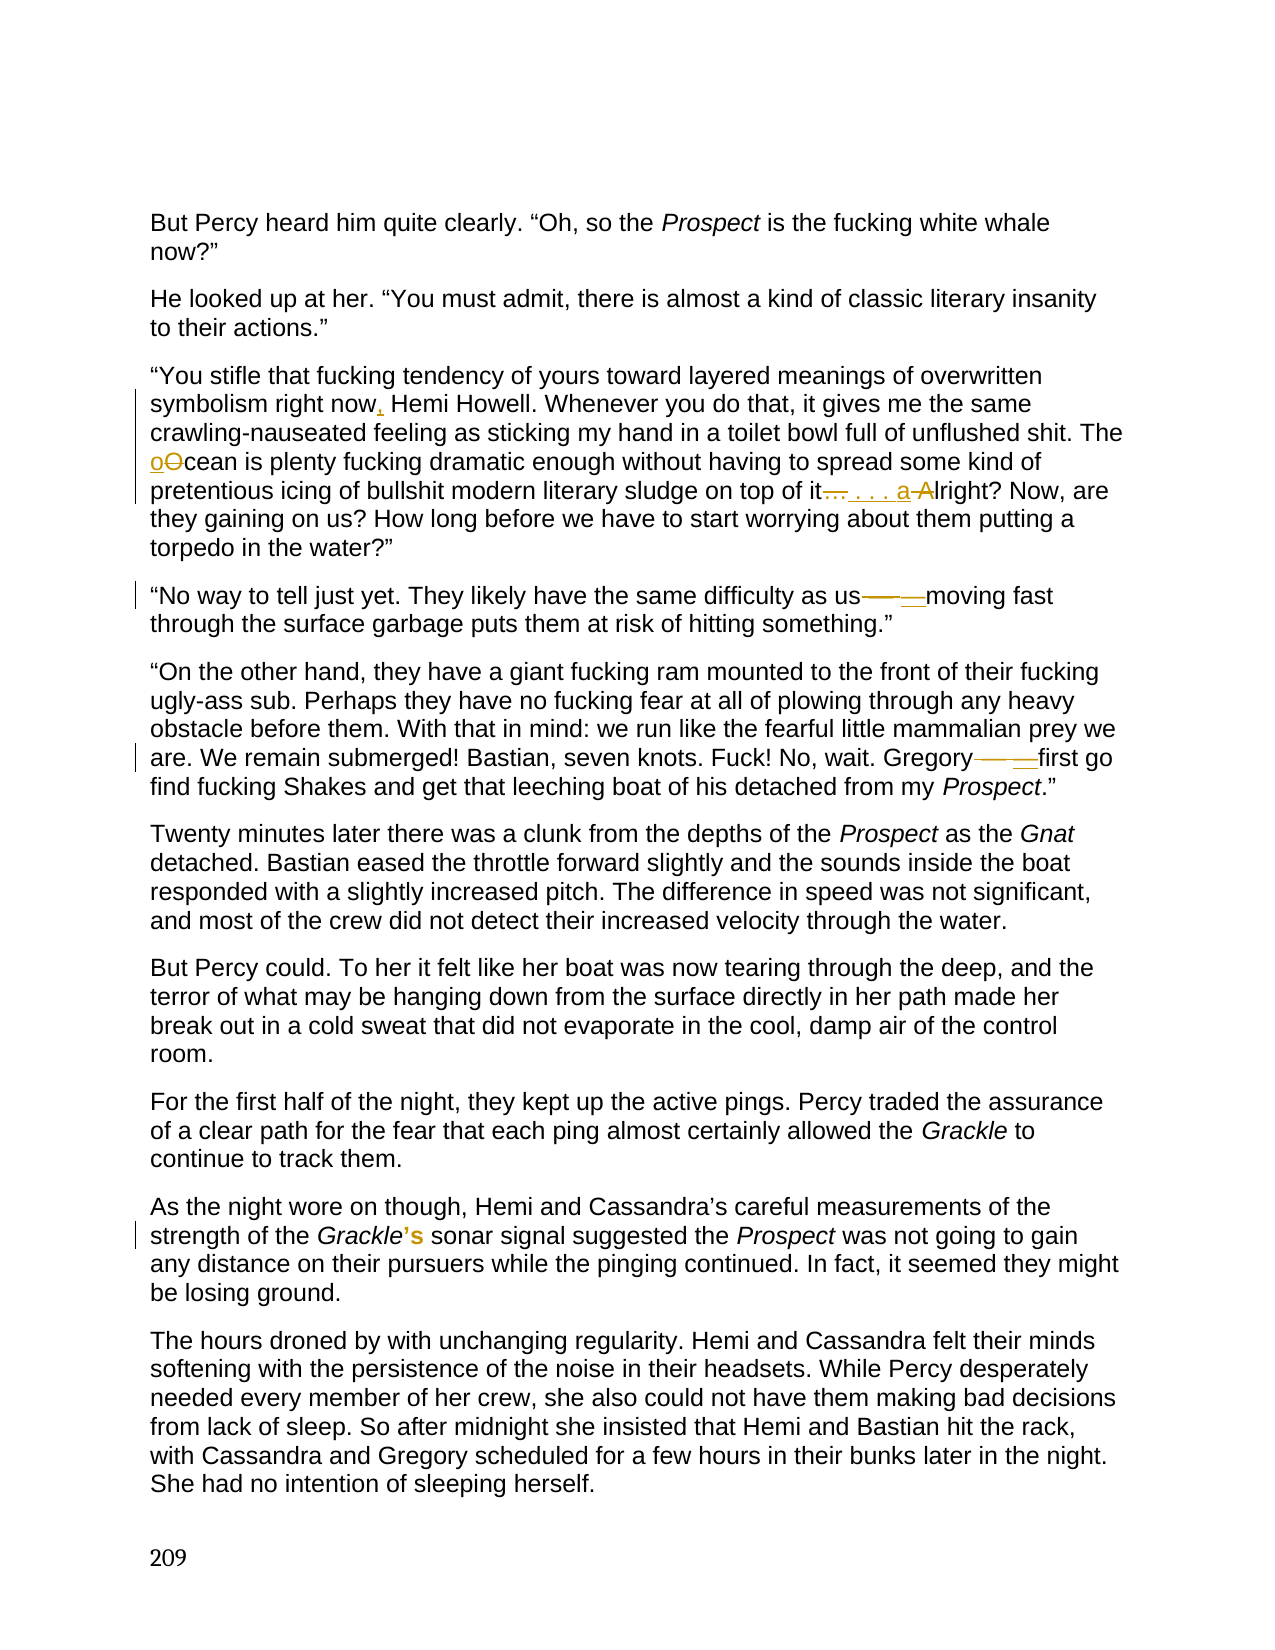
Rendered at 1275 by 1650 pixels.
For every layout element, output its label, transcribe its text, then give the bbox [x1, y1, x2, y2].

text “You stifle that fucking tendency of yours toward layered meanings of overwritten symbolism right now, Hemi Howell. Whenever you do that, it gives me the same crawling-nauseated feeling as sticking my hand in a toilet bowl full of unflushed shit. The ocean is plenty fucking dramatic enough without having to spread some kind of pretentious icing of bullshit modern literary sludge on top of it . . . alright? Now, are they gaining on us? How long before we have to start worrying about them putting a torpedo in the water?” [150, 361, 1125, 562]
text As the night wore on though, Hemi and Cassandra’s careful measurements of the strength of the Grackle’s sonar signal suggested the Prospect was not going to gain any distance on their pursuers while the pinging continued. In fact, it seemed they might be losing ground. [150, 1192, 1125, 1307]
text For the first half of the night, they kept up the active pings. Percy traded the assurance of a clear path for the fear that each ping almost certainly allowed the Grackle to continue to track them. [150, 1087, 1125, 1173]
text But Percy heard him quite clearly. “Oh, so the Prospect is the fucking white whale now?” [150, 208, 1125, 266]
text “No way to tell just yet. They likely have the same difficulty as us—moving fast through the surface garbage puts them at risk of hitting something.” [150, 581, 1125, 638]
text “On the other hand, they have a giant fucking ram mounted to the front of their fucking ugly-ass sub. Perhaps they have no fucking fear at all of plowing through any heavy obstacle before them. With that in mind: we run like the fearful little mammalian prey we are. We remain submerged! Bastian, seven knots. Fuck! No, wait. Gregory—first go find fucking Shakes and get that leeching boat of his detached from my Prospect.” [150, 657, 1125, 801]
text The hours droned by with unchanging regularity. Hemi and Cassandra felt their minds softening with the persistence of the noise in their headsets. While Percy desperately needed every member of her crew, she also could not have them making bad decisions from lack of sleep. So after midnight she insisted that Hemi and Bastian hit the rack, with Cassandra and Gregory scheduled for a few hours in their bunks later in the night. She had no intention of sleeping herself. [150, 1326, 1125, 1498]
text Twenty minutes later there was a clunk from the depths of the Prospect as the Gnat detached. Bastian eased the throttle forward slightly and the sounds inside the boat responded with a slightly increased pitch. The difference in speed was not significant, and most of the crew did not detect their increased velocity through the water. [150, 819, 1125, 934]
text But Percy could. To her it felt like her boat was now tearing through the deep, and the terror of what may be hanging down from the surface directly in her path made her break out in a cold sweat that did not evaporate in the cool, damp air of the control room. [150, 953, 1125, 1068]
text He looked up at her. “You must admit, there is almost a kind of classic literary insanity to their actions.” [150, 284, 1125, 342]
